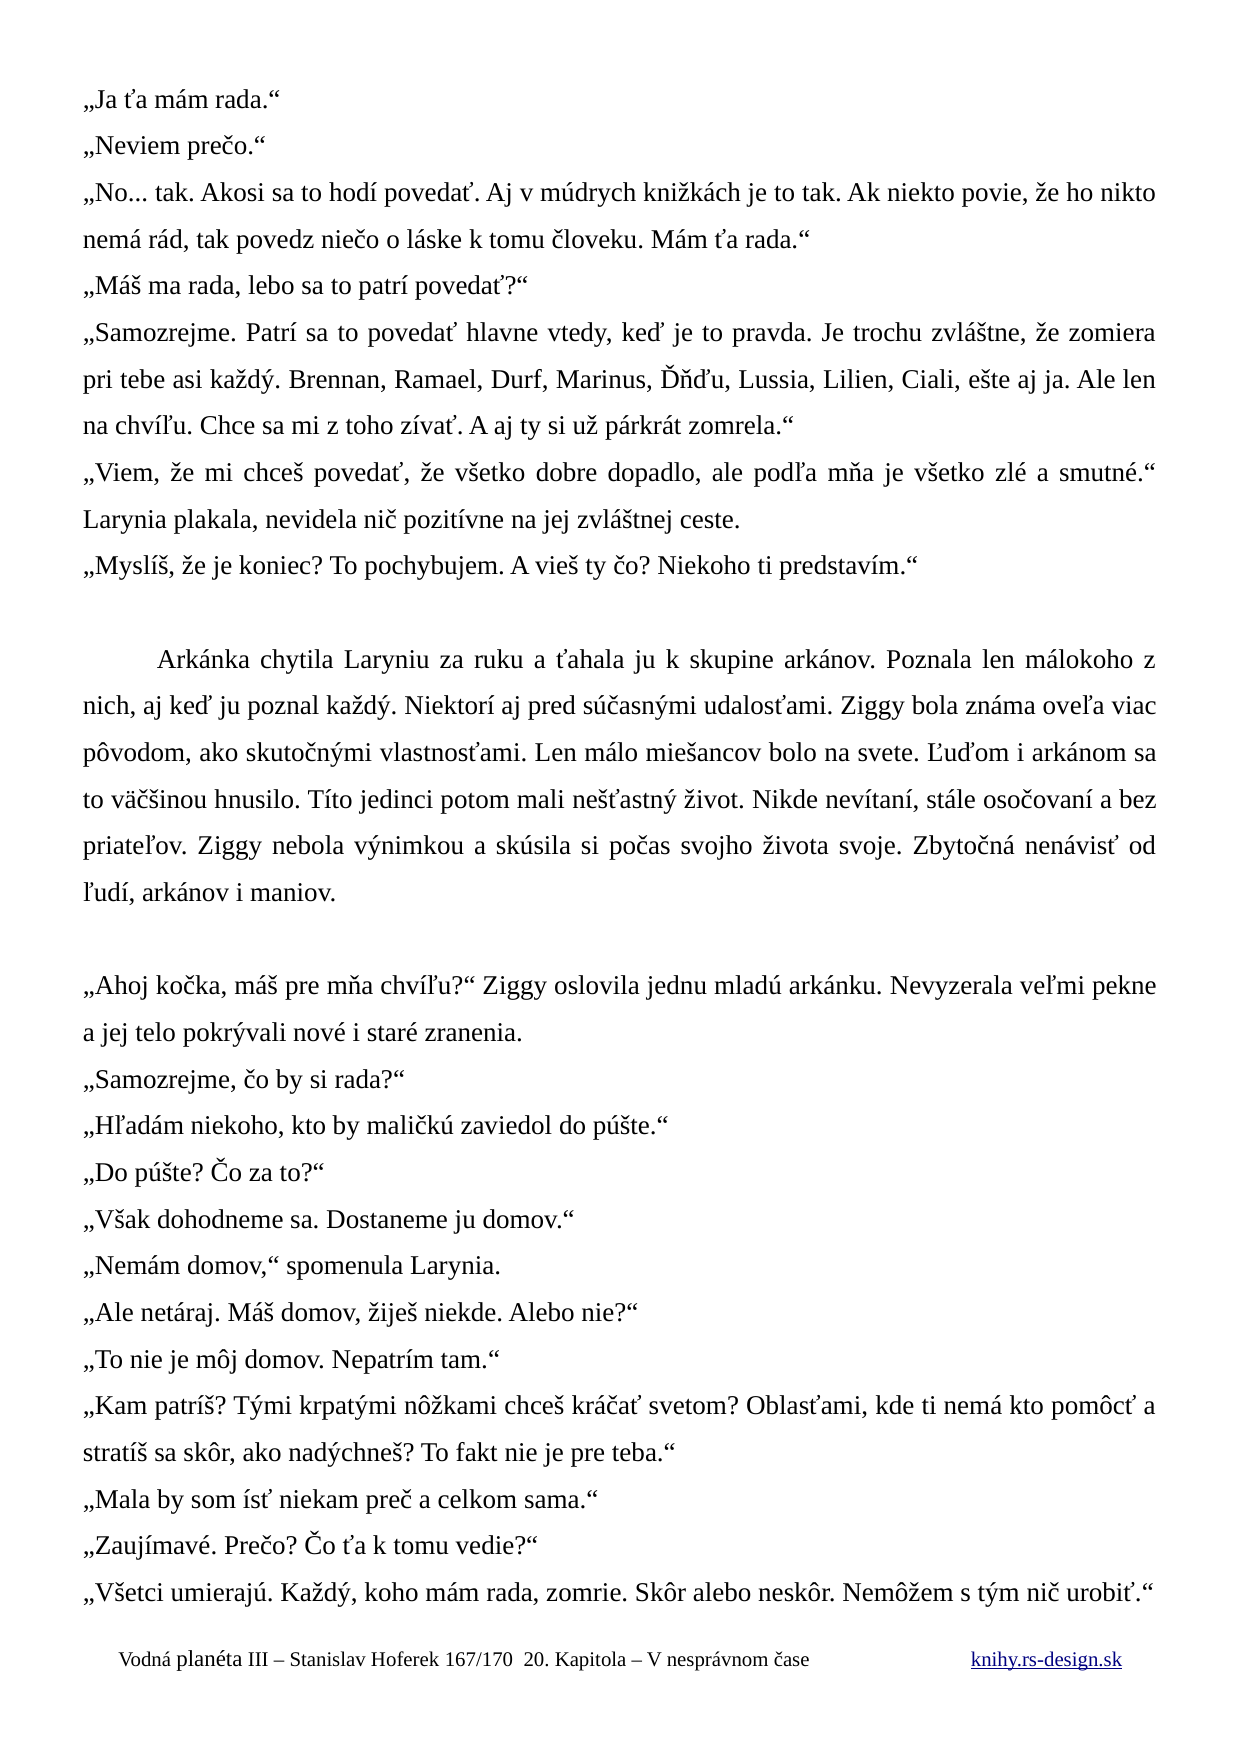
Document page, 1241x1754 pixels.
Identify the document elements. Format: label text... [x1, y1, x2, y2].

text „Nemám domov,“ spomenula Larynia. [83, 1249, 1157, 1281]
text „Ahoj kočka, máš pre mňa chvíľu?“ Ziggy oslovila jednu mladú arkánku. Nevyzerala veľmi pekne a jej telo pokrývali nové i staré zranenia. [83, 969, 1157, 1047]
text „Všetci umierajú. Každý, koho mám rada, zomrie. Skôr alebo neskôr. Nemôžem s tým nič urobiť.“ [83, 1576, 1157, 1607]
text „Viem, že mi chceš povedať, že všetko dobre dopadlo, ale podľa mňa je všetko zlé a smutné.“ Larynia plakala, nevidela nič pozitívne na jej zvláštnej ceste. [83, 456, 1157, 534]
text „Myslíš, že je koniec? To pochybujem. A vieš ty čo? Niekoho ti predstavím.“ [83, 549, 1157, 581]
text „Zaujímavé. Prečo? Čo ťa k tomu vedie?“ [83, 1529, 1157, 1561]
text „Samozrejme. Patrí sa to povedať hlavne vtedy, keď je to pravda. Je trochu zvláštne, že zomiera pri tebe asi každý. Brennan, Ramael, Durf, Marinus, Ďňďu, Lussia, Lilien, Ciali, ešte aj ja. Ale len na chvíľu. Chce sa mi z toho zívať. A aj ty si už párkrát zomrela.“ [83, 316, 1157, 441]
text „Hľadám niekoho, kto by maličkú zaviedol do púšte.“ [83, 1109, 1157, 1141]
text „Však dohodneme sa. Dostaneme ju domov.“ [83, 1203, 1157, 1234]
text „Máš ma rada, lebo sa to patrí povedať?“ [83, 269, 1157, 301]
text „Neviem prečo.“ [83, 129, 1157, 161]
text „Ja ťa mám rada.“ [83, 83, 1157, 114]
text Arkánka chytila Laryniu za ruku a ťahala ju k skupine arkánov. Poznala len málokoho z nich, aj keď ju poznal každý. Niektorí aj pred súčasnými udalosťami. Ziggy bola známa oveľa viac pôvodom, ako skutočnými vlastnosťami. Len málo miešancov bolo na svete. Ľuďom i arkánom sa to väčšinou hnusilo. Títo jedinci potom mali nešťastný život. Nikde nevítaní, stále osočovaní a bez priateľov. Ziggy nebola výnimkou a skúsila si počas svojho života svoje. Zbytočná nenávisť od ľudí, arkánov i maniov. [83, 643, 1157, 907]
text „No... tak. Akosi sa to hodí povedať. Aj v múdrych knižkách je to tak. Ak niekto povie, že ho nikto nemá rád, tak povedz niečo o láske k tomu človeku. Mám ťa rada.“ [83, 176, 1157, 254]
text „Samozrejme, čo by si rada?“ [83, 1063, 1157, 1094]
text „Ale netáraj. Máš domov, žiješ niekde. Alebo nie?“ [83, 1296, 1157, 1327]
text „Mala by som ísť niekam preč a celkom sama.“ [83, 1483, 1157, 1514]
text „Do púšte? Čo za to?“ [83, 1156, 1157, 1187]
text „Kam patríš? Tými krpatými nôžkami chceš kráčať svetom? Oblasťami, kde ti nemá kto pomôcť a stratíš sa skôr, ako nadýchneš? To fakt nie je pre teba.“ [83, 1389, 1157, 1467]
text „To nie je môj domov. Nepatrím tam.“ [83, 1343, 1157, 1374]
